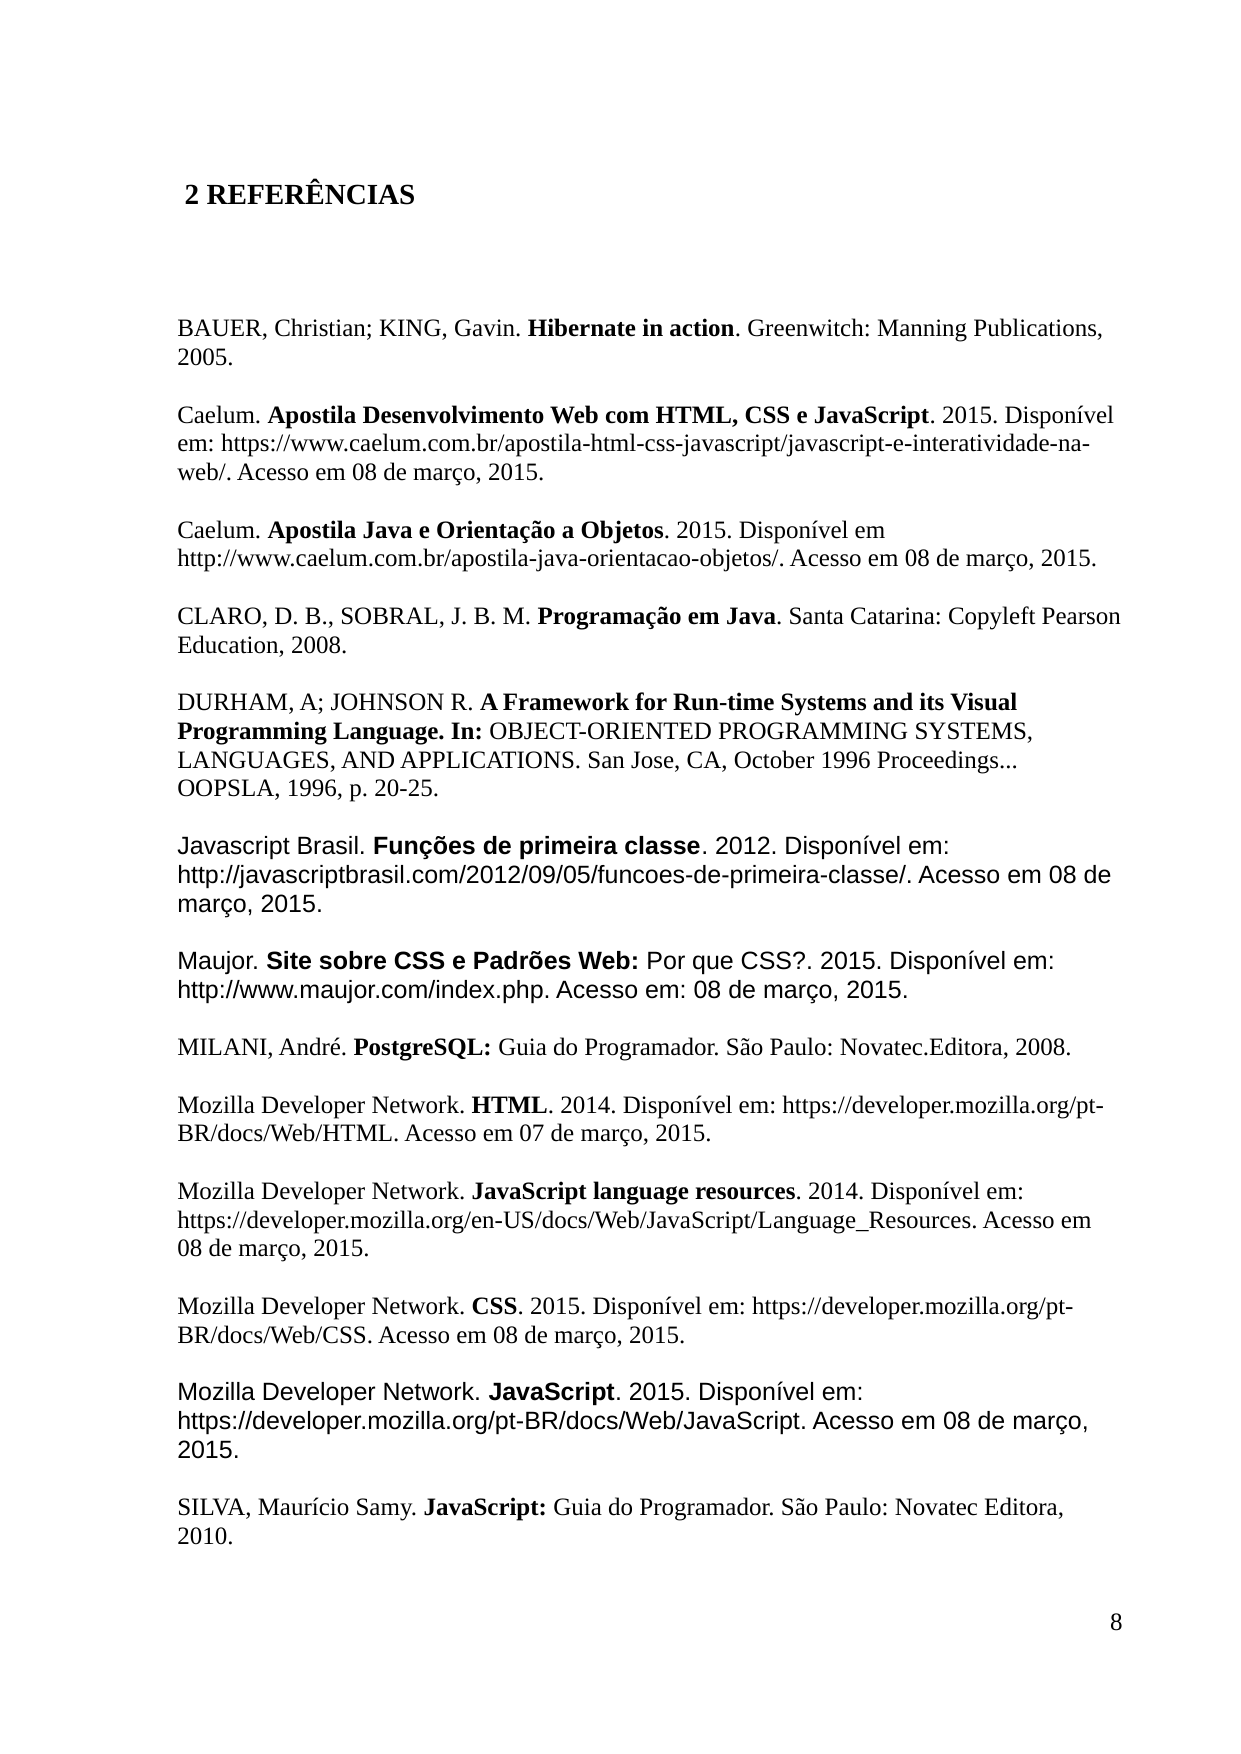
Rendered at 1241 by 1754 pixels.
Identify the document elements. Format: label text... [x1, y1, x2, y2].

text LANGUAGES, AND APPLICATIONS. San Jose, CA, October 1996 Proceedings... [177, 745, 1122, 773]
text Mozilla Developer Network. HTML. 2014. Disponível em: https://developer.mozilla.org/pt-BR/docs/Web/HTML. Acesso em 07 de março, 2015. [177, 1090, 1122, 1147]
text DURHAM, A; JOHNSON R. A Framework for Run-time Systems and its Visual [177, 687, 1122, 716]
text Programming Language. In: OBJECT-ORIENTED PROGRAMMING SYSTEMS, [177, 716, 1122, 745]
text Mozilla Developer Network. JavaScript language resources. 2014. Disponível em: https://developer.mozilla.org/en-US/docs/Web/JavaScript/Language_Resources. Acesso em 08 de março, 2015. [177, 1176, 1122, 1262]
text Caelum. Apostila Desenvolvimento Web com HTML, CSS e JavaScript. 2015. Disponível em: https://www.caelum.com.br/apostila-html-css-javascript/javascript-e-interatividade-na-web/. Acesso em 08 de março, 2015. [177, 400, 1122, 486]
text Mozilla Developer Network. CSS. 2015. Disponível em: https://developer.mozilla.org/pt-BR/docs/Web/CSS. Acesso em 08 de março, 2015. [177, 1291, 1122, 1348]
text Mozilla Developer Network. JavaScript. 2015. Disponível em: https://developer.mozilla.org/pt-BR/docs/Web/JavaScript. Acesso em 08 de março, 2015. [177, 1377, 1122, 1463]
text SILVA, Maurício Samy. JavaScript: Guia do Programador. São Paulo: Novatec Editora, 2010. [177, 1492, 1122, 1550]
text BAUER, Christian; KING, Gavin. Hibernate in action. Greenwitch: Manning Publications, 2005. [177, 313, 1122, 371]
text CLARO, D. B., SOBRAL, J. B. M. Programação em Java. Santa Catarina: Copyleft Pearson Education, 2008. [177, 601, 1122, 658]
text Caelum. Apostila Java e Orientação a Objetos. 2015. Disponível em http://www.caelum.com.br/apostila-java-orientacao-objetos/. Acesso em 08 de março, 2015. [177, 515, 1122, 572]
text OOPSLA, 1996, p. 20-25. [177, 773, 1122, 802]
text Javascript Brasil. Funções de primeira classe. 2012. Disponível em: http://javascriptbrasil.com/2012/09/05/funcoes-de-primeira-classe/. Acesso em 08 de março, 2015. [177, 831, 1122, 917]
text MILANI, André. PostgreSQL: Guia do Programador. São Paulo: Novatec.Editora, 2008. [177, 1032, 1122, 1061]
text Maujor. Site sobre CSS e Padrões Web: Por que CSS?. 2015. Disponível em: http://www.maujor.com/index.php. Acesso em: 08 de março, 2015. [177, 946, 1122, 1003]
title Referências [177, 177, 1122, 211]
